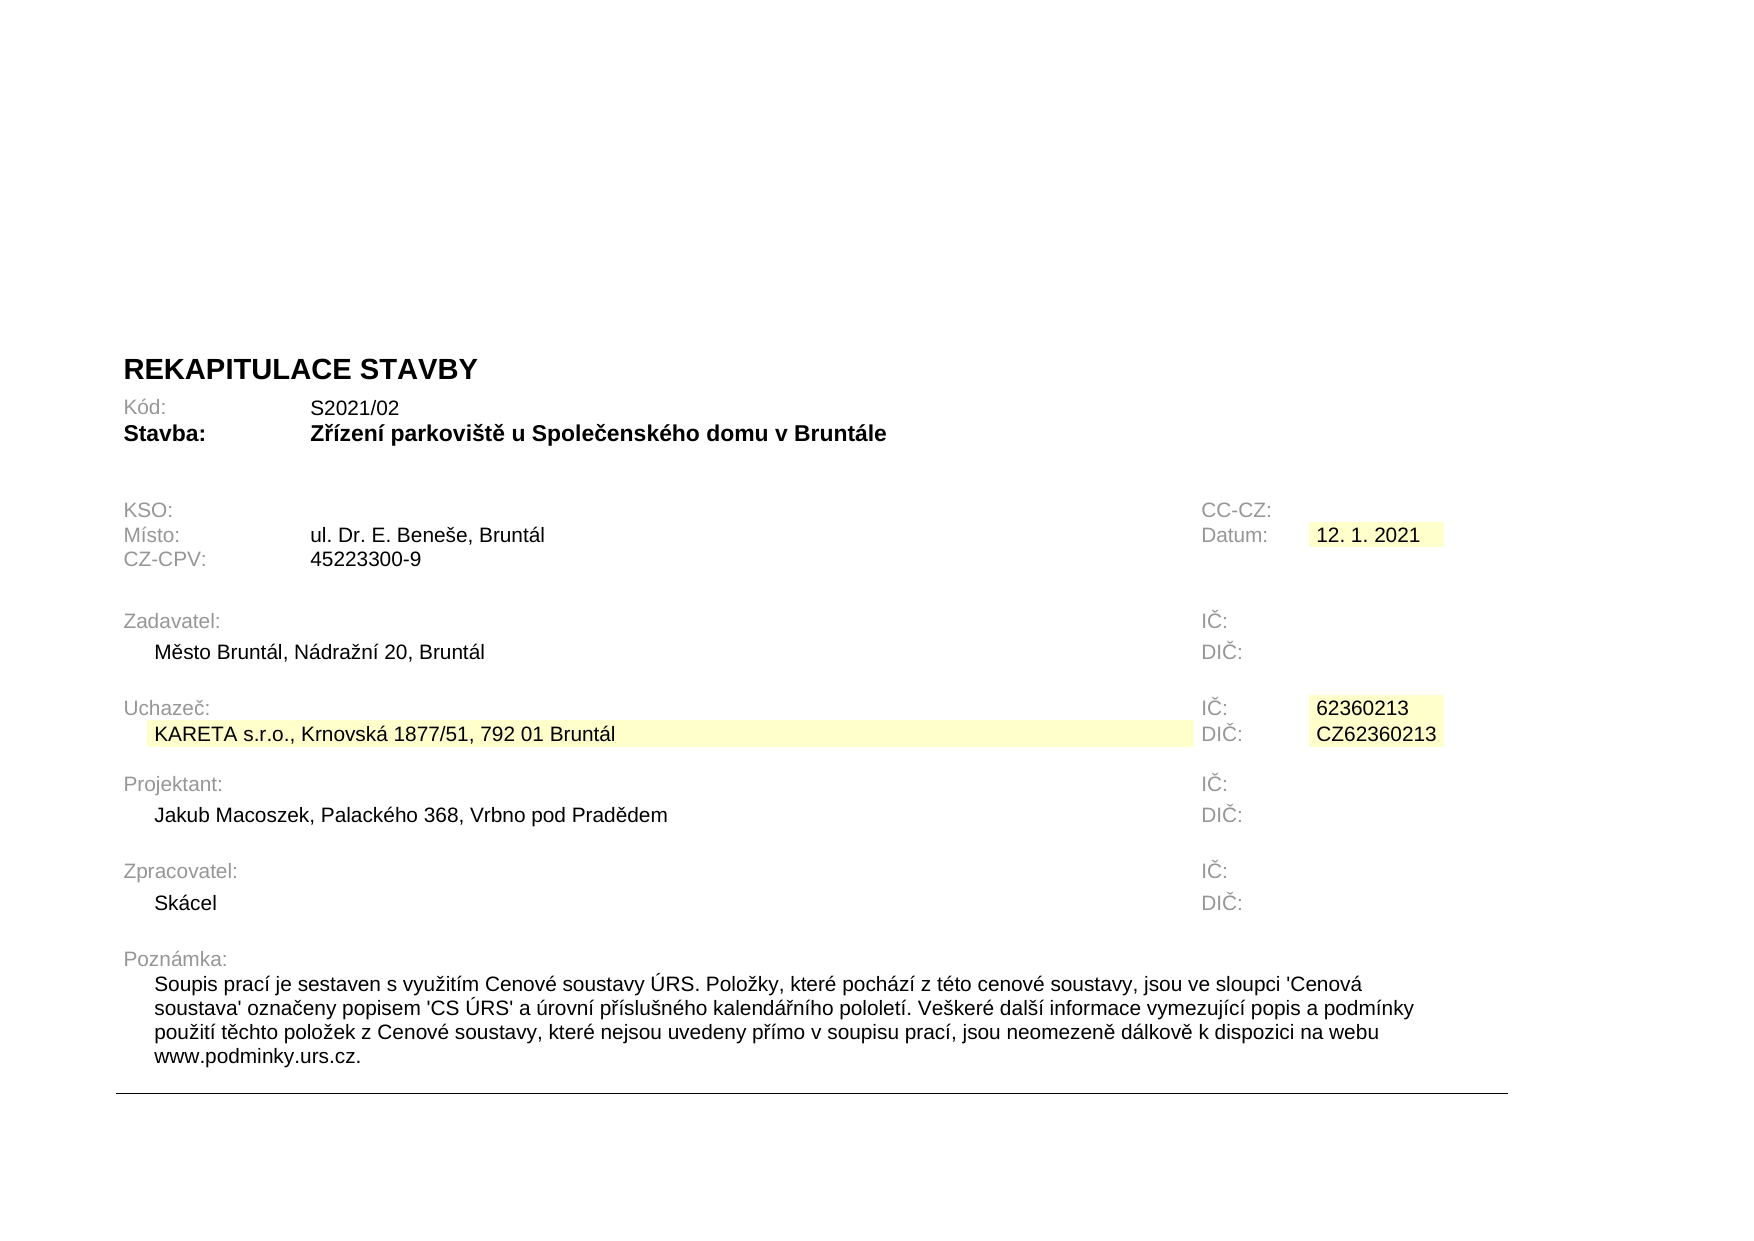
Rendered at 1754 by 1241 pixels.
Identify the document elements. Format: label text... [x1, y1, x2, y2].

table_cell [758, 1094, 783, 1118]
table_cell [733, 608, 758, 633]
table_header [1542, 343, 1679, 395]
table_cell [878, 695, 907, 720]
table_cell [585, 922, 609, 946]
table_cell [406, 608, 432, 633]
table_cell [585, 522, 609, 547]
table_cell [229, 608, 253, 633]
table_cell [506, 946, 531, 971]
table_cell [855, 834, 878, 858]
table_cell Soupis prací je sestaven s využitím Cenové soustavy ÚRS. Položky, které pochází z této cenové soustavy, jsou ve sloupci 'Cenová soustava' označeny popisem 'CS ÚRS' a úrovní příslušného kalendářního pololetí. Veškeré další informace vymezující popis a podmínky použití těchto položek z Cenové soustavy, které nejsou uvedeny přímo v soupisu prací, jsou neomezeně dálkově k dispozici na webu www.podminky.urs.cz. [147, 971, 1444, 1069]
table_cell [634, 547, 659, 608]
table_cell [831, 608, 854, 633]
table_cell [147, 1094, 177, 1118]
table_cell [303, 922, 327, 946]
table_cell Stavba: [116, 420, 228, 497]
table_cell [659, 1094, 684, 1118]
table_cell Město Bruntál, Nádražní 20, Bruntál [147, 633, 506, 671]
table_cell [531, 834, 560, 858]
table_cell [878, 884, 907, 922]
table_cell [560, 834, 585, 858]
table_cell [116, 1094, 147, 1118]
table_cell [610, 633, 634, 671]
table_cell [684, 608, 709, 633]
table_cell [253, 420, 278, 497]
table_cell [659, 859, 684, 883]
table_cell [1174, 834, 1194, 858]
table_cell [659, 946, 684, 971]
table_cell [783, 859, 808, 883]
table_cell [808, 771, 831, 796]
table_cell [610, 834, 634, 858]
table_cell [758, 859, 783, 883]
table_cell [610, 695, 634, 720]
table_cell [278, 608, 303, 633]
table_cell [1283, 834, 1309, 858]
table_cell [1542, 720, 1679, 747]
table_cell [1309, 771, 1444, 796]
table_header [733, 343, 758, 395]
table_cell [560, 522, 585, 547]
table_cell [1542, 633, 1679, 671]
table_cell [808, 946, 831, 971]
table_cell [907, 608, 1174, 633]
table_cell [432, 946, 457, 971]
table_cell [560, 1069, 585, 1093]
table_cell [303, 747, 327, 771]
table_cell [432, 547, 457, 608]
table_cell [758, 834, 783, 858]
table_cell [709, 884, 733, 922]
table_cell [560, 497, 585, 522]
table_cell [783, 1069, 808, 1093]
table_cell [229, 747, 253, 771]
table_cell [659, 547, 684, 608]
table_cell [75, 796, 116, 834]
table_cell [585, 1069, 609, 1093]
table_cell [531, 695, 560, 720]
table_cell [878, 547, 907, 608]
table_cell [203, 922, 228, 946]
table_cell [1283, 633, 1309, 671]
table_cell [610, 946, 634, 971]
table_cell [75, 395, 116, 420]
table_cell [253, 859, 278, 883]
table_cell [406, 747, 432, 771]
table_cell [457, 497, 482, 522]
table_cell [380, 946, 406, 971]
table_cell [855, 608, 878, 633]
table_cell [733, 747, 758, 771]
table_cell [406, 695, 432, 720]
table_cell [808, 884, 831, 922]
table_cell [116, 971, 147, 1069]
table_cell [278, 884, 303, 922]
table_cell [783, 522, 808, 547]
table_cell [1542, 747, 1679, 771]
table_cell [482, 497, 506, 522]
table_cell [1508, 747, 1542, 771]
table_cell [1213, 922, 1283, 946]
table_cell [709, 671, 733, 695]
table_cell [531, 633, 560, 671]
table_cell [659, 671, 684, 695]
table_cell [1174, 747, 1194, 771]
table_cell [634, 695, 659, 720]
table_cell [831, 946, 854, 971]
table_cell [907, 547, 1174, 608]
table_cell [1283, 497, 1309, 522]
table_cell [75, 671, 116, 695]
table_cell [1194, 1094, 1213, 1118]
table_cell [177, 1094, 203, 1118]
table_cell [116, 884, 147, 922]
table_cell [878, 946, 907, 971]
table_cell [1444, 497, 1508, 522]
table_cell [328, 1069, 354, 1093]
table_cell [380, 771, 406, 796]
table_cell [634, 1069, 659, 1093]
table_cell [75, 633, 116, 671]
table_cell [560, 671, 585, 695]
table_cell [354, 859, 380, 883]
table_cell [684, 834, 709, 858]
table_cell [831, 747, 854, 771]
table_cell [659, 497, 684, 522]
table_cell [709, 547, 733, 608]
table_cell [75, 946, 116, 971]
table_cell [610, 497, 634, 522]
table_cell [354, 671, 380, 695]
table_cell [1508, 547, 1542, 608]
table_cell [831, 796, 854, 834]
table_cell [177, 747, 203, 771]
table_cell [482, 771, 506, 796]
table_cell [783, 671, 808, 695]
table_cell [585, 747, 609, 771]
table_cell [177, 922, 203, 946]
table_cell [610, 884, 634, 922]
table_cell [1309, 796, 1444, 834]
table_cell [783, 497, 808, 522]
table_cell [808, 922, 831, 946]
table_cell [253, 834, 278, 858]
table_cell [1542, 834, 1679, 858]
table_cell [758, 796, 783, 834]
table_cell [907, 1094, 1174, 1118]
table_cell [1174, 1094, 1194, 1118]
table_cell [1444, 608, 1508, 633]
table_cell [354, 497, 380, 522]
table_cell [432, 834, 457, 858]
table_cell [1508, 497, 1542, 522]
table_cell [684, 884, 709, 922]
table_cell [1508, 633, 1542, 671]
table_cell [354, 834, 380, 858]
table_cell [1508, 859, 1542, 883]
table_header [684, 343, 709, 395]
table_cell [1309, 834, 1444, 858]
table_cell [878, 859, 907, 883]
table_cell [684, 497, 709, 522]
table_cell 12. 1. 2021 [1309, 522, 1444, 547]
table_cell [303, 946, 327, 971]
table_cell [684, 522, 709, 547]
table_cell [659, 608, 684, 633]
table_cell [328, 859, 354, 883]
table_cell [303, 859, 327, 883]
table_cell [709, 946, 733, 971]
table_cell [1174, 859, 1194, 883]
table_header [506, 343, 531, 395]
table_cell [229, 497, 253, 522]
table_cell [253, 522, 278, 547]
table_cell [116, 922, 147, 946]
table_cell [253, 497, 278, 522]
table_cell [1508, 671, 1542, 695]
table_cell Kód: [116, 395, 177, 420]
table_cell [482, 834, 506, 858]
table_cell [610, 747, 634, 771]
table_cell [907, 834, 1174, 858]
table_cell [634, 633, 659, 671]
table_cell [354, 946, 380, 971]
table_cell [1542, 971, 1679, 1069]
table_cell [758, 671, 783, 695]
table_cell DIČ: [1194, 720, 1283, 747]
table_cell [177, 1069, 203, 1093]
table_header [1283, 343, 1309, 395]
table_cell [1508, 420, 1542, 497]
table_cell [147, 747, 177, 771]
table_cell [610, 671, 634, 695]
table_cell [229, 922, 253, 946]
table_cell [147, 1069, 177, 1093]
table_header [634, 343, 659, 395]
table_cell [531, 1069, 560, 1093]
table_cell [278, 497, 303, 522]
table_cell [758, 1069, 783, 1093]
table_cell [147, 834, 177, 858]
table_cell CC-CZ: [1194, 497, 1283, 522]
table_cell [831, 497, 854, 522]
table_cell [585, 695, 609, 720]
table_cell IČ: [1194, 608, 1283, 633]
table_header [907, 343, 1174, 395]
table_cell [733, 497, 758, 522]
table_cell [1542, 884, 1679, 922]
table_cell [531, 859, 560, 883]
table_cell [506, 747, 531, 771]
table_cell [1174, 633, 1194, 671]
table_cell [75, 884, 116, 922]
table_cell [907, 1069, 1174, 1093]
table_cell [531, 497, 560, 522]
table_cell [1283, 771, 1309, 796]
table_cell [506, 695, 531, 720]
table_cell [659, 747, 684, 771]
table_cell [253, 608, 278, 633]
table_cell [709, 922, 733, 946]
table_cell [684, 859, 709, 883]
table_cell [328, 771, 354, 796]
table_cell [1309, 884, 1444, 922]
table_cell [1283, 608, 1309, 633]
table_cell [1508, 695, 1542, 720]
table_cell [709, 796, 733, 834]
table_cell [758, 771, 783, 796]
table_cell [878, 608, 907, 633]
table_cell [75, 834, 116, 858]
table_cell [808, 633, 831, 671]
table_cell [229, 695, 253, 720]
table_cell [380, 1094, 406, 1118]
table_cell [432, 1094, 457, 1118]
table_cell [1213, 1069, 1283, 1093]
table_cell [432, 671, 457, 695]
table_cell [560, 695, 585, 720]
table_cell [380, 834, 406, 858]
table_cell [855, 671, 878, 695]
table_cell [831, 884, 854, 922]
table_cell [783, 695, 808, 720]
table_cell [634, 671, 659, 695]
table_cell [328, 884, 354, 922]
table_cell [634, 522, 659, 547]
table_cell [380, 922, 406, 946]
table_cell [709, 695, 733, 720]
table_cell [482, 884, 506, 922]
table_cell [380, 1069, 406, 1093]
table_cell [506, 922, 531, 946]
table_cell [808, 695, 831, 720]
table_cell [783, 1094, 808, 1118]
table_cell [457, 922, 482, 946]
table_header [783, 343, 808, 395]
table_cell [610, 522, 634, 547]
table_cell [783, 884, 808, 922]
table_cell [253, 1094, 278, 1118]
table_cell [709, 747, 733, 771]
table_cell [75, 971, 116, 1069]
table_cell [831, 834, 854, 858]
table_cell Místo: [116, 522, 203, 547]
table_cell [506, 633, 531, 671]
table_cell [808, 834, 831, 858]
table_cell [203, 671, 228, 695]
table_cell [831, 859, 854, 883]
table_cell [709, 633, 733, 671]
table_cell [432, 1069, 457, 1093]
table_cell [328, 1094, 354, 1118]
table_cell [303, 771, 327, 796]
table_header [758, 343, 783, 395]
table_cell [560, 633, 585, 671]
table_cell [506, 1094, 531, 1118]
table_cell [1174, 796, 1194, 834]
table_cell [531, 946, 560, 971]
table_cell [203, 497, 228, 522]
table_cell [709, 859, 733, 883]
table_cell [75, 547, 116, 608]
table_cell [328, 497, 354, 522]
table_cell [1508, 395, 1542, 420]
table_cell [506, 834, 531, 858]
table_cell [709, 497, 733, 522]
table_cell [1174, 671, 1194, 695]
table_cell [907, 747, 1174, 771]
table_cell [1283, 859, 1309, 883]
table_cell [659, 922, 684, 946]
table_cell [585, 859, 609, 883]
table_cell [831, 771, 854, 796]
table_cell [147, 671, 177, 695]
table_cell [75, 922, 116, 946]
table_cell [482, 695, 506, 720]
table_cell Poznámka: [116, 946, 253, 971]
table_cell [457, 695, 482, 720]
table_cell [560, 946, 585, 971]
table_cell [1508, 946, 1542, 971]
table_cell [855, 497, 878, 522]
table_cell [1213, 547, 1283, 608]
table_cell [482, 747, 506, 771]
table_cell [506, 497, 531, 522]
table_cell Projektant: [116, 771, 253, 796]
table_cell [406, 497, 432, 522]
table_cell [253, 695, 278, 720]
table_cell [506, 671, 531, 695]
table_cell [75, 522, 116, 547]
table_cell [808, 522, 831, 547]
table_cell [1174, 1069, 1194, 1093]
table_cell [907, 796, 1174, 834]
table_cell [253, 671, 278, 695]
table_cell [585, 771, 609, 796]
table_cell [303, 1069, 327, 1093]
table_cell [531, 771, 560, 796]
table_header [610, 343, 634, 395]
table_cell [506, 547, 531, 608]
table_cell [659, 884, 684, 922]
table_cell IČ: [1194, 859, 1283, 883]
table_cell [907, 497, 1174, 522]
table_cell [758, 522, 783, 547]
table_cell [560, 747, 585, 771]
table_cell IČ: [1194, 695, 1283, 720]
table_cell [1174, 922, 1194, 946]
table_cell [75, 747, 116, 771]
table_cell [1542, 608, 1679, 633]
table_cell [758, 547, 783, 608]
table_cell [457, 747, 482, 771]
table_cell [380, 747, 406, 771]
table_cell [457, 608, 482, 633]
table_cell [278, 547, 303, 608]
table_cell ul. Dr. E. Beneše, Bruntál [303, 522, 560, 547]
table_cell [758, 884, 783, 922]
table_cell [1213, 671, 1283, 695]
table_cell [1508, 796, 1542, 834]
table_cell [328, 608, 354, 633]
table_cell [303, 695, 327, 720]
table_header [831, 343, 854, 395]
table_cell [1444, 859, 1508, 883]
table_cell [1444, 547, 1508, 608]
table_cell [531, 671, 560, 695]
table_cell [303, 671, 327, 695]
table_cell [709, 771, 733, 796]
table_cell [303, 1094, 327, 1118]
table_cell [610, 608, 634, 633]
table_cell [303, 884, 327, 922]
table_cell KARETA s.r.o., Krnovská 1877/51, 792 01 Bruntál [147, 720, 1194, 747]
table_cell [758, 695, 783, 720]
table_cell [808, 547, 831, 608]
table_cell [733, 834, 758, 858]
table_cell [229, 1094, 253, 1118]
table_cell [585, 671, 609, 695]
table_cell [1508, 834, 1542, 858]
table_cell [1283, 1069, 1309, 1093]
table_cell [907, 946, 1174, 971]
table_cell [1283, 747, 1309, 771]
table_header [1213, 343, 1283, 395]
table_cell [907, 771, 1174, 796]
table_cell [634, 884, 659, 922]
table_cell [634, 859, 659, 883]
table_cell [560, 922, 585, 946]
table_cell [1508, 608, 1542, 633]
table_cell Zpracovatel: [116, 859, 253, 883]
table_cell [1542, 922, 1679, 946]
table_cell [1444, 834, 1508, 858]
table_cell [253, 922, 278, 946]
table_cell [684, 796, 709, 834]
table_cell [1213, 834, 1283, 858]
table_cell [1283, 796, 1309, 834]
table_cell [1174, 695, 1194, 720]
table_cell [116, 720, 147, 747]
table_cell [878, 747, 907, 771]
table_cell CZ62360213 [1309, 720, 1444, 747]
table_cell [328, 922, 354, 946]
table_cell [1309, 633, 1444, 671]
table_cell [278, 747, 303, 771]
table_cell [457, 859, 482, 883]
table_cell [328, 747, 354, 771]
table_cell [1309, 747, 1444, 771]
table_cell [1213, 946, 1283, 971]
table_cell [783, 946, 808, 971]
table_cell [1444, 522, 1508, 547]
table_cell DIČ: [1194, 884, 1283, 922]
table_header [1174, 343, 1194, 395]
table_cell [406, 946, 432, 971]
table_cell [75, 497, 116, 522]
table_cell [457, 1069, 482, 1093]
table_cell [482, 1069, 506, 1093]
table_cell [116, 633, 147, 671]
table_cell [457, 771, 482, 796]
table_cell [380, 671, 406, 695]
table_cell [506, 859, 531, 883]
table_cell [406, 884, 432, 922]
table_cell [878, 1069, 907, 1093]
table_cell [758, 497, 783, 522]
table_cell [634, 1094, 659, 1118]
table_cell [229, 547, 253, 608]
table_cell Uchazeč: [116, 695, 228, 720]
table_cell [610, 1094, 634, 1118]
table_header [75, 343, 116, 395]
table_cell [1194, 547, 1213, 608]
table_cell [253, 1069, 278, 1093]
table_cell [831, 671, 854, 695]
table_cell [531, 747, 560, 771]
table_cell [878, 796, 907, 834]
table_cell [380, 497, 406, 522]
table_cell [354, 747, 380, 771]
table_cell [783, 633, 808, 671]
table_cell [1309, 1094, 1444, 1118]
table_cell Skácel [147, 884, 228, 922]
table_cell [1542, 497, 1679, 522]
table_cell [482, 1094, 506, 1118]
table_cell [783, 747, 808, 771]
table_cell [878, 771, 907, 796]
table_cell [907, 671, 1174, 695]
table_cell [1444, 720, 1508, 747]
table_cell [1508, 884, 1542, 922]
table_cell [560, 771, 585, 796]
table_cell [229, 1069, 253, 1093]
table_cell [328, 695, 354, 720]
table_cell [585, 633, 609, 671]
table_cell [684, 747, 709, 771]
table_cell [634, 834, 659, 858]
table_cell [1444, 633, 1508, 671]
table_cell [406, 1069, 432, 1093]
table_cell [203, 522, 228, 547]
table_cell [1508, 1069, 1542, 1093]
table_cell [1542, 796, 1679, 834]
table_cell [1174, 771, 1194, 796]
table_cell [253, 884, 278, 922]
table_cell [506, 884, 531, 922]
table_cell [684, 922, 709, 946]
table_cell [1444, 922, 1508, 946]
table_cell [855, 1069, 878, 1093]
table_cell [733, 695, 758, 720]
table_cell [303, 608, 327, 633]
table_cell [1174, 884, 1194, 922]
table_cell [585, 1094, 609, 1118]
table_cell [253, 547, 278, 608]
table_cell [733, 771, 758, 796]
table_cell [1194, 671, 1213, 695]
table_cell [116, 671, 147, 695]
table_cell [147, 922, 177, 946]
table_cell [733, 633, 758, 671]
table_cell [878, 522, 907, 547]
table_cell [432, 747, 457, 771]
table_cell [1309, 1069, 1444, 1093]
table_cell IČ: [1194, 771, 1283, 796]
table_cell [733, 884, 758, 922]
table_cell [278, 771, 303, 796]
table_cell [253, 395, 278, 420]
table_header [659, 343, 684, 395]
table_cell [808, 608, 831, 633]
table_cell [1213, 747, 1283, 771]
table_cell [831, 522, 854, 547]
table_cell [684, 1094, 709, 1118]
table_cell [482, 671, 506, 695]
table_cell [354, 884, 380, 922]
table_cell [354, 608, 380, 633]
table_cell [560, 608, 585, 633]
table_cell [229, 395, 253, 420]
table_cell Datum: [1194, 522, 1283, 547]
table_cell [783, 771, 808, 796]
table_cell [1194, 922, 1213, 946]
table_cell [1309, 922, 1444, 946]
table_cell [328, 671, 354, 695]
table_cell [457, 671, 482, 695]
table_cell [1542, 1069, 1679, 1093]
table_cell DIČ: [1194, 633, 1283, 671]
table_cell [432, 497, 457, 522]
table_cell [229, 522, 253, 547]
table_cell [432, 608, 457, 633]
table_cell [878, 497, 907, 522]
table_cell [585, 547, 609, 608]
table_cell [354, 1069, 380, 1093]
table_cell [855, 522, 878, 547]
table_cell [278, 420, 303, 497]
table_cell [253, 747, 278, 771]
table_cell [303, 834, 327, 858]
table_cell [1444, 747, 1508, 771]
table_cell [831, 1094, 854, 1118]
table_cell [1283, 522, 1309, 547]
table_cell [432, 859, 457, 883]
table_cell [278, 946, 303, 971]
table_cell [531, 608, 560, 633]
table_cell [1174, 522, 1194, 547]
table_cell [808, 671, 831, 695]
table_cell [380, 859, 406, 883]
table_cell [634, 946, 659, 971]
table_cell [432, 771, 457, 796]
table_cell [229, 834, 253, 858]
table_cell [878, 834, 907, 858]
table_cell [506, 608, 531, 633]
table_cell Zřízení parkoviště u Společenského domu v Bruntále [303, 420, 1508, 497]
table_cell [684, 547, 709, 608]
table_cell [907, 922, 1174, 946]
table_cell Jakub Macoszek, Palackého 368, Vrbno pod Pradědem [147, 796, 684, 834]
table_cell [1309, 946, 1444, 971]
table_cell [457, 834, 482, 858]
table_cell [482, 859, 506, 883]
table_cell [709, 608, 733, 633]
table_cell [1542, 395, 1679, 420]
table_cell [1508, 971, 1542, 1069]
table_header [585, 343, 609, 395]
table_cell [634, 771, 659, 796]
table_cell [783, 922, 808, 946]
table_cell [831, 1069, 854, 1093]
table_cell [1174, 497, 1194, 522]
table_cell [659, 633, 684, 671]
table_cell [783, 796, 808, 834]
table_cell [855, 884, 878, 922]
table_cell [1283, 1094, 1309, 1118]
table_cell [684, 771, 709, 796]
table_cell [457, 946, 482, 971]
table_header [531, 343, 560, 395]
table_cell [328, 946, 354, 971]
table_cell [758, 608, 783, 633]
table_cell [634, 922, 659, 946]
table_header [560, 343, 585, 395]
table_cell [684, 695, 709, 720]
table_cell [1542, 1093, 1679, 1118]
table_cell [278, 922, 303, 946]
table_cell [75, 608, 116, 633]
table_cell [808, 1069, 831, 1093]
table_cell [1309, 608, 1444, 633]
table_cell [808, 747, 831, 771]
table_cell [531, 1094, 560, 1118]
table_cell [406, 771, 432, 796]
table_cell [855, 1094, 878, 1118]
table_cell [75, 695, 116, 720]
table_cell [634, 497, 659, 522]
table_header [1194, 343, 1213, 395]
table_cell [278, 522, 303, 547]
table_cell [1542, 671, 1679, 695]
table_cell [855, 547, 878, 608]
table_cell [1283, 671, 1309, 695]
table_cell [659, 522, 684, 547]
table_cell [1194, 946, 1213, 971]
table_cell [733, 522, 758, 547]
table_cell [1542, 859, 1679, 883]
table_cell [855, 633, 878, 671]
table_cell [855, 859, 878, 883]
table_cell [380, 608, 406, 633]
table_cell [203, 747, 228, 771]
table_cell [758, 633, 783, 671]
table_cell [634, 608, 659, 633]
table_cell [659, 771, 684, 796]
table_cell [1283, 946, 1309, 971]
table_cell [709, 1069, 733, 1093]
table_cell [684, 633, 709, 671]
table_cell [585, 946, 609, 971]
table_cell [506, 1069, 531, 1093]
table_cell [1508, 1093, 1542, 1118]
table_cell [1194, 747, 1213, 771]
table_cell [1542, 420, 1679, 497]
table_header [808, 343, 831, 395]
table_cell [203, 1094, 228, 1118]
table_cell [1309, 497, 1444, 522]
table_cell [610, 859, 634, 883]
table_cell [733, 547, 758, 608]
table_cell [432, 695, 457, 720]
table_cell [831, 922, 854, 946]
table_cell [1508, 720, 1542, 747]
table_cell [278, 395, 303, 420]
table_cell [75, 1093, 116, 1118]
table_cell [878, 922, 907, 946]
table_cell [229, 420, 253, 497]
table_cell [1283, 922, 1309, 946]
table_cell [432, 922, 457, 946]
table_header [1508, 343, 1542, 395]
table_cell [733, 1069, 758, 1093]
table_cell [907, 522, 1174, 547]
table_cell [1283, 547, 1309, 608]
table_cell [808, 796, 831, 834]
table_cell [758, 946, 783, 971]
table_cell [1213, 1094, 1283, 1118]
table_cell [585, 834, 609, 858]
table_cell [1542, 946, 1679, 971]
table_cell [907, 695, 1174, 720]
table_cell [354, 771, 380, 796]
table_cell [709, 834, 733, 858]
table_cell [808, 1094, 831, 1118]
table_cell [878, 671, 907, 695]
table_cell [432, 884, 457, 922]
table_cell S2021/02 [303, 395, 1508, 420]
table_cell [482, 946, 506, 971]
table_cell [406, 859, 432, 883]
table_cell [457, 547, 482, 608]
table_cell [808, 497, 831, 522]
table_header REKAPITULACE STAVBY [116, 343, 506, 395]
table_cell [229, 671, 253, 695]
table_cell [253, 946, 278, 971]
table_cell DIČ: [1194, 796, 1283, 834]
table_cell KSO: [116, 497, 203, 522]
table_cell [354, 1094, 380, 1118]
table_cell [659, 695, 684, 720]
table_cell [303, 497, 327, 522]
table_cell [457, 1094, 482, 1118]
table_cell [1542, 771, 1679, 796]
table_cell [531, 922, 560, 946]
table_cell [733, 1094, 758, 1118]
table_cell [684, 1069, 709, 1093]
table_cell [1444, 1069, 1508, 1093]
table_cell [116, 796, 147, 834]
table_cell [203, 1069, 228, 1093]
table_cell [482, 547, 506, 608]
table_cell [1174, 608, 1194, 633]
table_cell [457, 884, 482, 922]
table_cell [1444, 971, 1508, 1069]
table_cell [758, 922, 783, 946]
table_cell 62360213 [1309, 695, 1444, 720]
table_cell [1283, 695, 1309, 720]
table_cell [116, 834, 147, 858]
table_cell [659, 1069, 684, 1093]
table_cell [733, 922, 758, 946]
table_cell [203, 395, 228, 420]
table_cell [1444, 695, 1508, 720]
table_cell [855, 796, 878, 834]
table_cell [116, 1069, 147, 1093]
table_header [1444, 343, 1508, 395]
table_cell [1444, 771, 1508, 796]
table_cell [610, 771, 634, 796]
table_cell [1508, 771, 1542, 796]
table_cell [684, 671, 709, 695]
table_cell [907, 633, 1174, 671]
table_cell [808, 859, 831, 883]
table_cell [634, 747, 659, 771]
table_cell [1508, 922, 1542, 946]
table_cell [531, 884, 560, 922]
table_cell [610, 547, 634, 608]
table_cell [783, 608, 808, 633]
table_cell [278, 1069, 303, 1093]
table_cell [1309, 859, 1444, 883]
table_cell [75, 420, 116, 497]
table_cell [1444, 796, 1508, 834]
table_cell [406, 834, 432, 858]
table_cell [1309, 547, 1444, 608]
table_cell [709, 1094, 733, 1118]
table_cell [229, 884, 253, 922]
table_cell [560, 859, 585, 883]
table_cell [406, 922, 432, 946]
table_cell [831, 547, 854, 608]
table_cell [855, 922, 878, 946]
table_cell [855, 695, 878, 720]
table_cell [1194, 834, 1213, 858]
table_cell [177, 395, 203, 420]
table_cell [1309, 671, 1444, 695]
table_cell [506, 771, 531, 796]
table_cell [733, 946, 758, 971]
table_cell [684, 946, 709, 971]
table_cell [878, 1094, 907, 1118]
table_cell [406, 1094, 432, 1118]
table_cell [116, 747, 147, 771]
table_cell [733, 671, 758, 695]
table_cell [831, 633, 854, 671]
table_cell [482, 922, 506, 946]
table_cell [177, 671, 203, 695]
table_cell [1194, 1069, 1213, 1093]
table_cell [482, 608, 506, 633]
table_cell [758, 747, 783, 771]
table_cell [907, 884, 1174, 922]
table_cell [1508, 522, 1542, 547]
table_cell [878, 633, 907, 671]
table_cell [1283, 720, 1309, 747]
table_cell [380, 884, 406, 922]
table_cell [75, 1069, 116, 1093]
table_cell [1174, 547, 1194, 608]
table_cell [203, 834, 228, 858]
table_cell [1542, 547, 1679, 608]
table_cell CZ-CPV: [116, 547, 228, 608]
table_cell [1444, 946, 1508, 971]
table_cell [75, 771, 116, 796]
table_cell [585, 497, 609, 522]
table_cell [278, 834, 303, 858]
table_cell [585, 608, 609, 633]
table_cell [1444, 671, 1508, 695]
table_cell [855, 771, 878, 796]
table_cell [75, 720, 116, 747]
table_cell [1283, 884, 1309, 922]
table_cell [733, 796, 758, 834]
table_cell [354, 922, 380, 946]
table_header [878, 343, 907, 395]
table_cell [560, 884, 585, 922]
table_cell [733, 859, 758, 883]
table_cell [1444, 884, 1508, 922]
table_cell [278, 695, 303, 720]
table_cell [354, 695, 380, 720]
table_cell [560, 1094, 585, 1118]
table_cell [907, 859, 1174, 883]
table_cell [380, 695, 406, 720]
table_cell [406, 671, 432, 695]
table_cell [855, 946, 878, 971]
table_header [855, 343, 878, 395]
table_header [1309, 343, 1444, 395]
table_cell [783, 834, 808, 858]
table_cell [278, 1094, 303, 1118]
table_cell [1542, 522, 1679, 547]
table_cell [177, 834, 203, 858]
table_cell [610, 1069, 634, 1093]
table_cell [328, 834, 354, 858]
table_cell 45223300-9 [303, 547, 432, 608]
table_cell [531, 547, 560, 608]
table_cell Zadavatel: [116, 608, 228, 633]
table_cell [1444, 1094, 1508, 1118]
table_cell [831, 695, 854, 720]
table_cell [855, 747, 878, 771]
table_cell [585, 884, 609, 922]
table_cell [253, 771, 278, 796]
table_cell [659, 834, 684, 858]
table_cell [278, 859, 303, 883]
table_cell [278, 671, 303, 695]
table_header [709, 343, 733, 395]
table_cell [75, 859, 116, 883]
table_cell [1174, 946, 1194, 971]
table_cell [709, 522, 733, 547]
table_cell [783, 547, 808, 608]
table_cell [1542, 695, 1679, 720]
table_cell [560, 547, 585, 608]
table_cell [610, 922, 634, 946]
